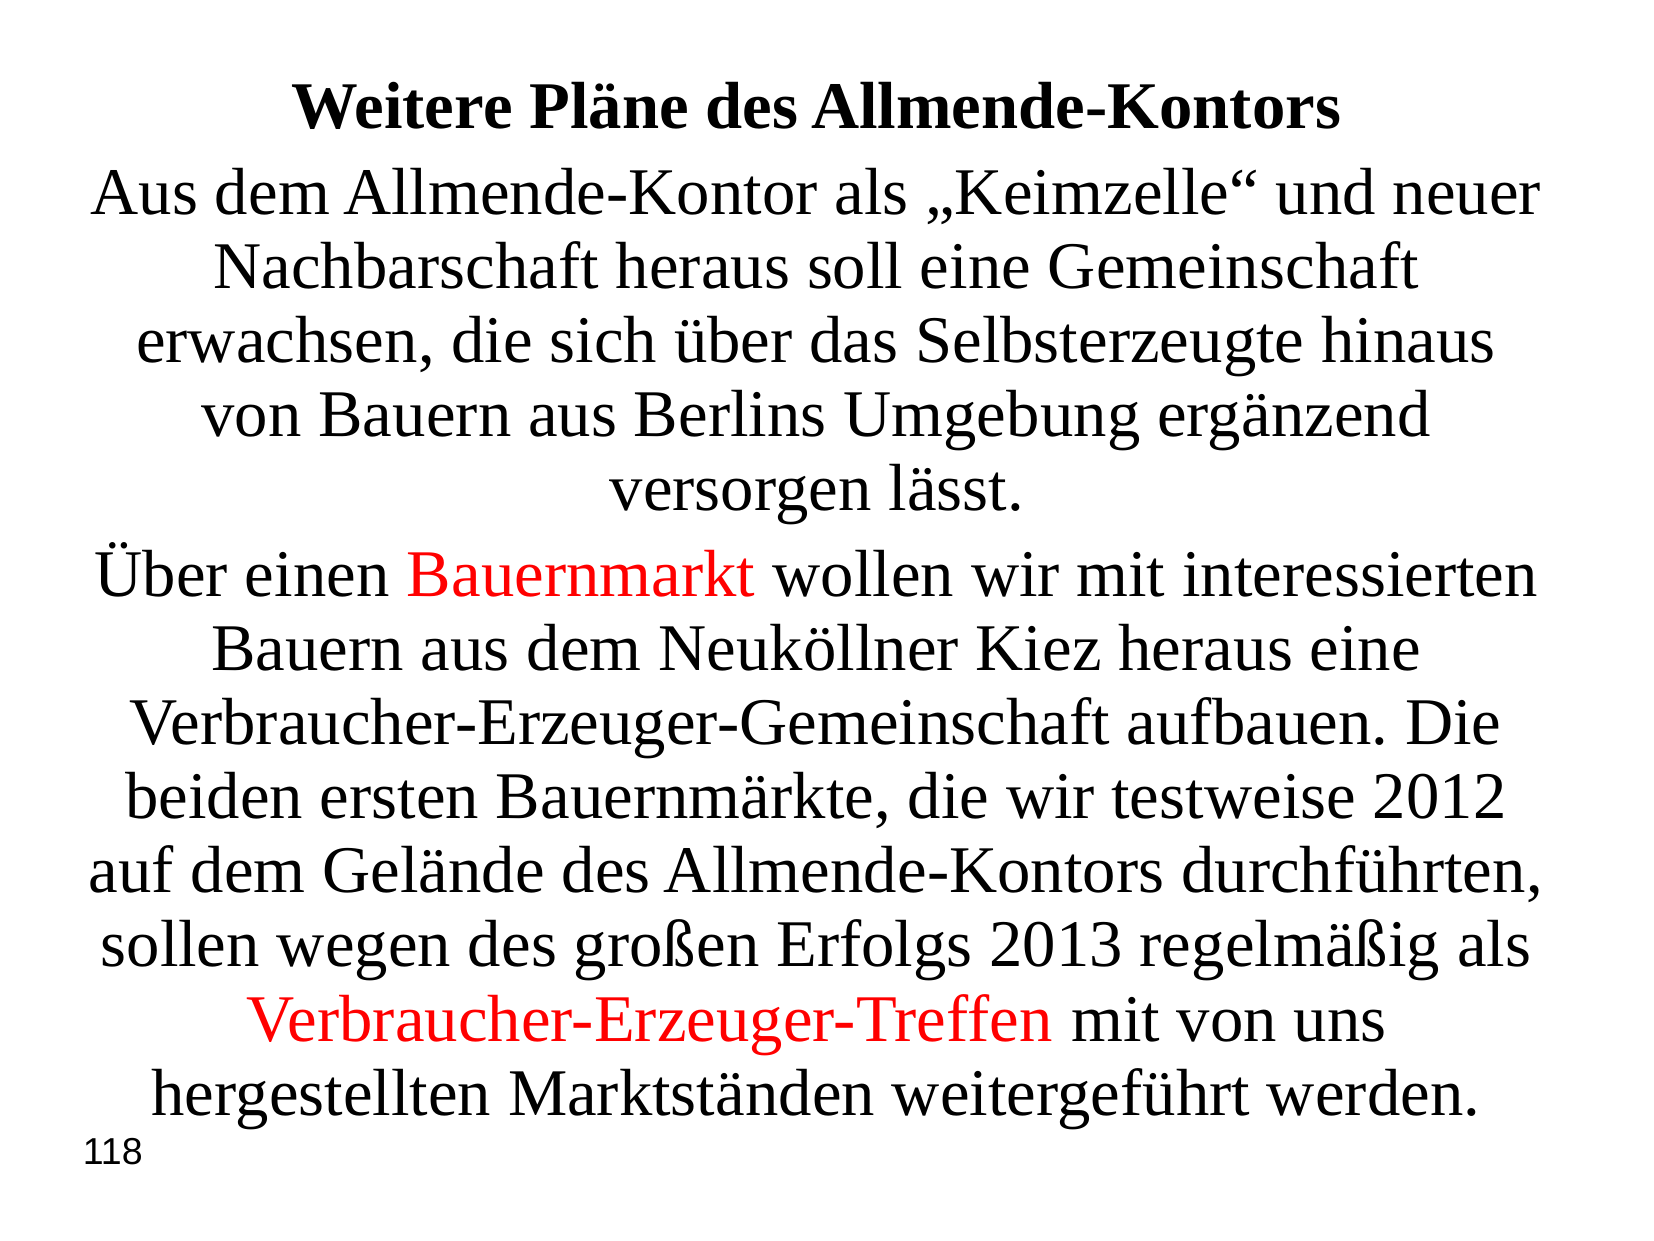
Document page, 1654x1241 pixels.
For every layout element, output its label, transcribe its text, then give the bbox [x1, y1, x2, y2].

text_box [68, 1123, 286, 1194]
text_box Weitere Pläne des Allmende-Kontors Aus dem Allmende-Kontor als „Keimzelle“ und neuer Nachbarschaft heraus soll eine Gemeinschaft erwachsen, die sich über das Selbsterzeugte hinaus von Bauern aus Berlins Umgebung ergänzend versorgen lässt. Über einen Bauernmarkt wollen wir mit interessierten Bauern aus dem Neuköllner Kiez heraus eine Verbraucher-Erzeuger-Gemeinschaft aufbauen. Die beiden ersten Bauernmärkte, die wir testweise 2012 auf dem Gelände des Allmende-Kontors durchführten, sollen wegen des großen Erfolgs 2013 regelmäßig als Verbraucher-Erzeuger-Treffen mit von uns hergestellten Marktständen weitergeführt werden. [73, 61, 1580, 1138]
